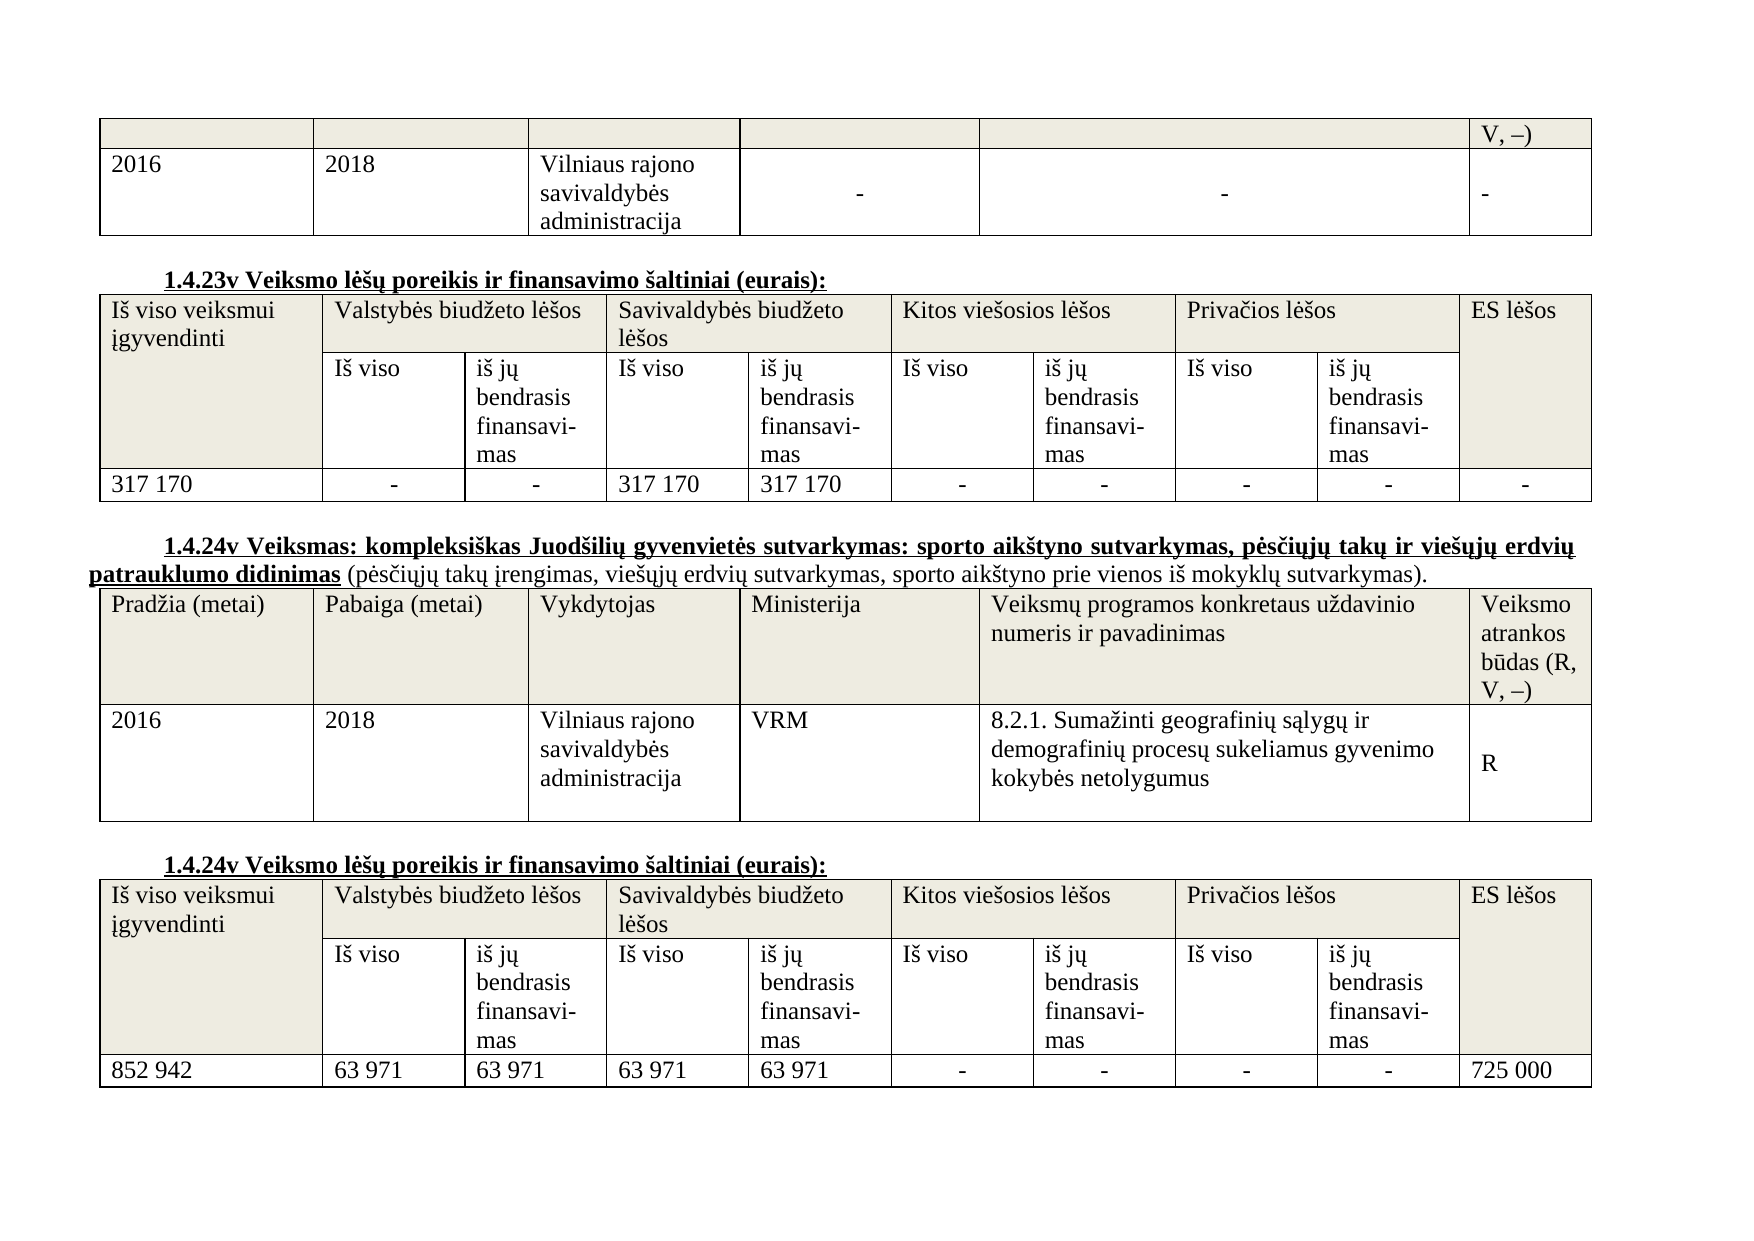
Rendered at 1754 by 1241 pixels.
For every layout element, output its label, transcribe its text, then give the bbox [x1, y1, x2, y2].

table_header Ministerija [741, 589, 979, 704]
table_cell iš jų bendrasis finansavi- mas [749, 353, 891, 468]
table_header Veiksmo atrankos būdas (R, V, –) [1470, 589, 1591, 704]
table_header Iš viso veiksmui įgyvendinti [101, 880, 322, 1054]
table_cell Vilniaus rajono savivaldybės administracija [529, 705, 739, 821]
table_cell - [1034, 469, 1175, 501]
table_cell 2018 [314, 149, 528, 235]
table_header ES lėšos [1460, 880, 1591, 1054]
table_cell iš jų bendrasis finansavi- mas [1034, 939, 1175, 1054]
table_header [314, 119, 528, 148]
table_cell 63 971 [466, 1055, 606, 1086]
table_header [101, 119, 313, 148]
table_cell - [892, 1055, 1033, 1086]
table_cell - [1318, 1055, 1459, 1086]
table_cell Iš viso [1176, 353, 1317, 468]
table_header Savivaldybės biudžeto lėšos [607, 880, 891, 938]
table_cell Iš viso [892, 353, 1033, 468]
table_cell - [741, 149, 979, 235]
table_header Vykdytojas [529, 589, 739, 704]
table_header [980, 119, 1469, 148]
table_header Kitos viešosios lėšos [892, 295, 1175, 352]
table_cell iš jų bendrasis finansavi- mas [466, 939, 606, 1054]
table_cell iš jų bendrasis finansavi- mas [1318, 939, 1459, 1054]
table_cell Iš viso [323, 353, 464, 468]
table_header Valstybės biudžeto lėšos [323, 295, 606, 352]
text 1.4.24v Veiksmo lėšų poreikis ir finansavimo šaltiniai (eurais): [89, 850, 1577, 879]
table_cell 63 971 [607, 1055, 748, 1086]
table_header Privačios lėšos [1176, 295, 1459, 352]
table_cell 725 000 [1460, 1055, 1591, 1086]
table_cell 317 170 [749, 469, 891, 501]
table_cell 852 942 [101, 1055, 322, 1086]
text 1.4.24v Veiksmas: kompleksiškas Juodšilių gyvenvietės sutvarkymas: sporto aikštyno sutvarkymas, pėsčiųjų takų ir viešųjų erdvių patrauklumo didinimas (pėsčiųjų takų įrengimas, viešųjų erdvių sutvarkymas, sporto aikštyno prie vienos iš mokyklų sutvarkymas). [89, 531, 1577, 588]
table_header Veiksmų programos konkretaus uždavinio numeris ir pavadinimas [980, 589, 1469, 704]
table_cell - [1176, 1055, 1317, 1086]
table_cell - [892, 469, 1033, 501]
table_cell 63 971 [323, 1055, 464, 1086]
table_cell - [1034, 1055, 1175, 1086]
table_cell - [466, 469, 606, 501]
table_cell iš jų bendrasis finansavi- mas [466, 353, 606, 468]
table_header ES lėšos [1460, 295, 1591, 468]
table_cell 2016 [101, 149, 313, 235]
table_cell 317 170 [607, 469, 748, 501]
table_cell - [1460, 469, 1591, 501]
table_cell 63 971 [749, 1055, 891, 1086]
table_cell - [1318, 469, 1459, 501]
text 1.4.23v Veiksmo lėšų poreikis ir finansavimo šaltiniai (eurais): [89, 265, 1577, 294]
table_header Iš viso veiksmui įgyvendinti [101, 295, 322, 468]
table_cell 8.2.1. Sumažinti geografinių sąlygų ir demografinių procesų sukeliamus gyvenimo kokybės netolygumus [980, 705, 1469, 821]
table_cell - [1470, 149, 1591, 235]
table_cell VRM [741, 705, 979, 821]
table_header Pabaiga (metai) [314, 589, 528, 704]
table_cell Iš viso [607, 939, 748, 1054]
table_header Privačios lėšos [1176, 880, 1459, 938]
table_cell - [1176, 469, 1317, 501]
table_cell 2018 [314, 705, 528, 821]
table_cell R [1470, 705, 1591, 821]
table_cell Iš viso [323, 939, 464, 1054]
table_header Savivaldybės biudžeto lėšos [607, 295, 891, 352]
table_cell 2016 [101, 705, 313, 821]
table_header [529, 119, 739, 148]
table_cell Vilniaus rajono savivaldybės administracija [529, 149, 739, 235]
table_header [741, 119, 979, 148]
table_header V, –) [1470, 119, 1591, 148]
table_cell - [323, 469, 464, 501]
table_cell Iš viso [892, 939, 1033, 1054]
table_header Pradžia (metai) [101, 589, 313, 704]
table_cell Iš viso [1176, 939, 1317, 1054]
table_cell - [980, 149, 1469, 235]
table_cell 317 170 [101, 469, 322, 501]
table_cell iš jų bendrasis finansavi- mas [1318, 353, 1459, 468]
table_header Kitos viešosios lėšos [892, 880, 1175, 938]
table_cell iš jų bendrasis finansavi- mas [749, 939, 891, 1054]
table_header Valstybės biudžeto lėšos [323, 880, 606, 938]
table_cell Iš viso [607, 353, 748, 468]
table_cell iš jų bendrasis finansavi- mas [1034, 353, 1175, 468]
